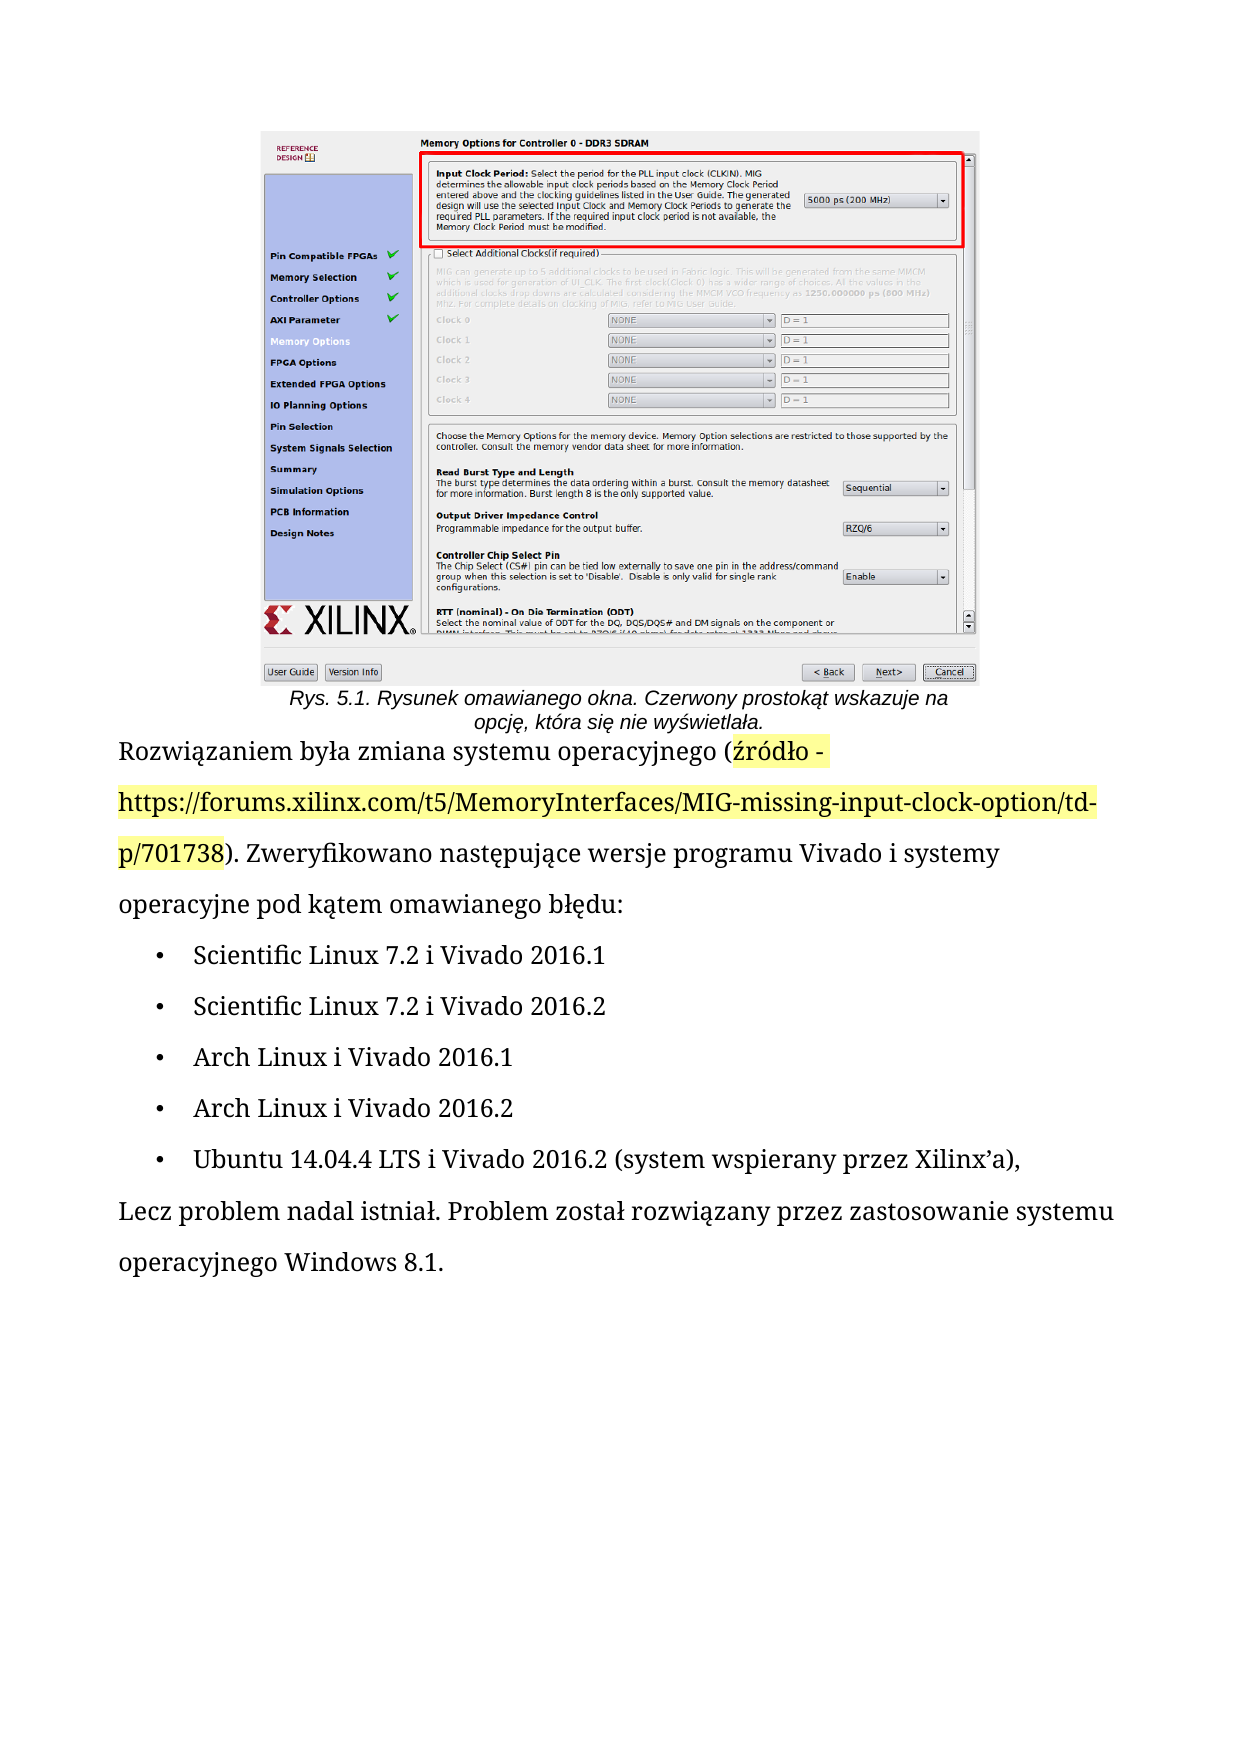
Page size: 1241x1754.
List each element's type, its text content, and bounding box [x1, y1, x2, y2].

text Lecz problem nadal istniał. Problem został rozwiązany przez zastosowanie systemu operacyjnego Windows 8.1. [118, 1193, 1122, 1278]
list Arch Linux i Vivado 2016.1 [156, 1040, 1122, 1074]
text Rozwiązaniem była zmiana systemu operacyjnego (źródło - https://forums.xilinx.com/t5/MemoryInterfaces/MIG-missing-input-clock-option/td-p/701738). Zweryfikowano następujące wersje programu Vivado i systemy operacyjne pod kątem omawianego błędu: [118, 628, 1122, 921]
picture [260, 131, 980, 686]
text Rys. 5.1. Rysunek omawianego okna. Czerwony prostokąt wskazuje na opcję, która się nie wyświetlała. [261, 686, 979, 734]
list Ubuntu 14.04.4 LTS i Vivado 2016.2 (system wspierany przez Xilinx’a), [156, 1142, 1122, 1176]
list Scientific Linux 7.2 i Vivado 2016.2 [156, 989, 1122, 1023]
list Arch Linux i Vivado 2016.2 [156, 1091, 1122, 1125]
list Scientific Linux 7.2 i Vivado 2016.1 [156, 938, 1122, 972]
